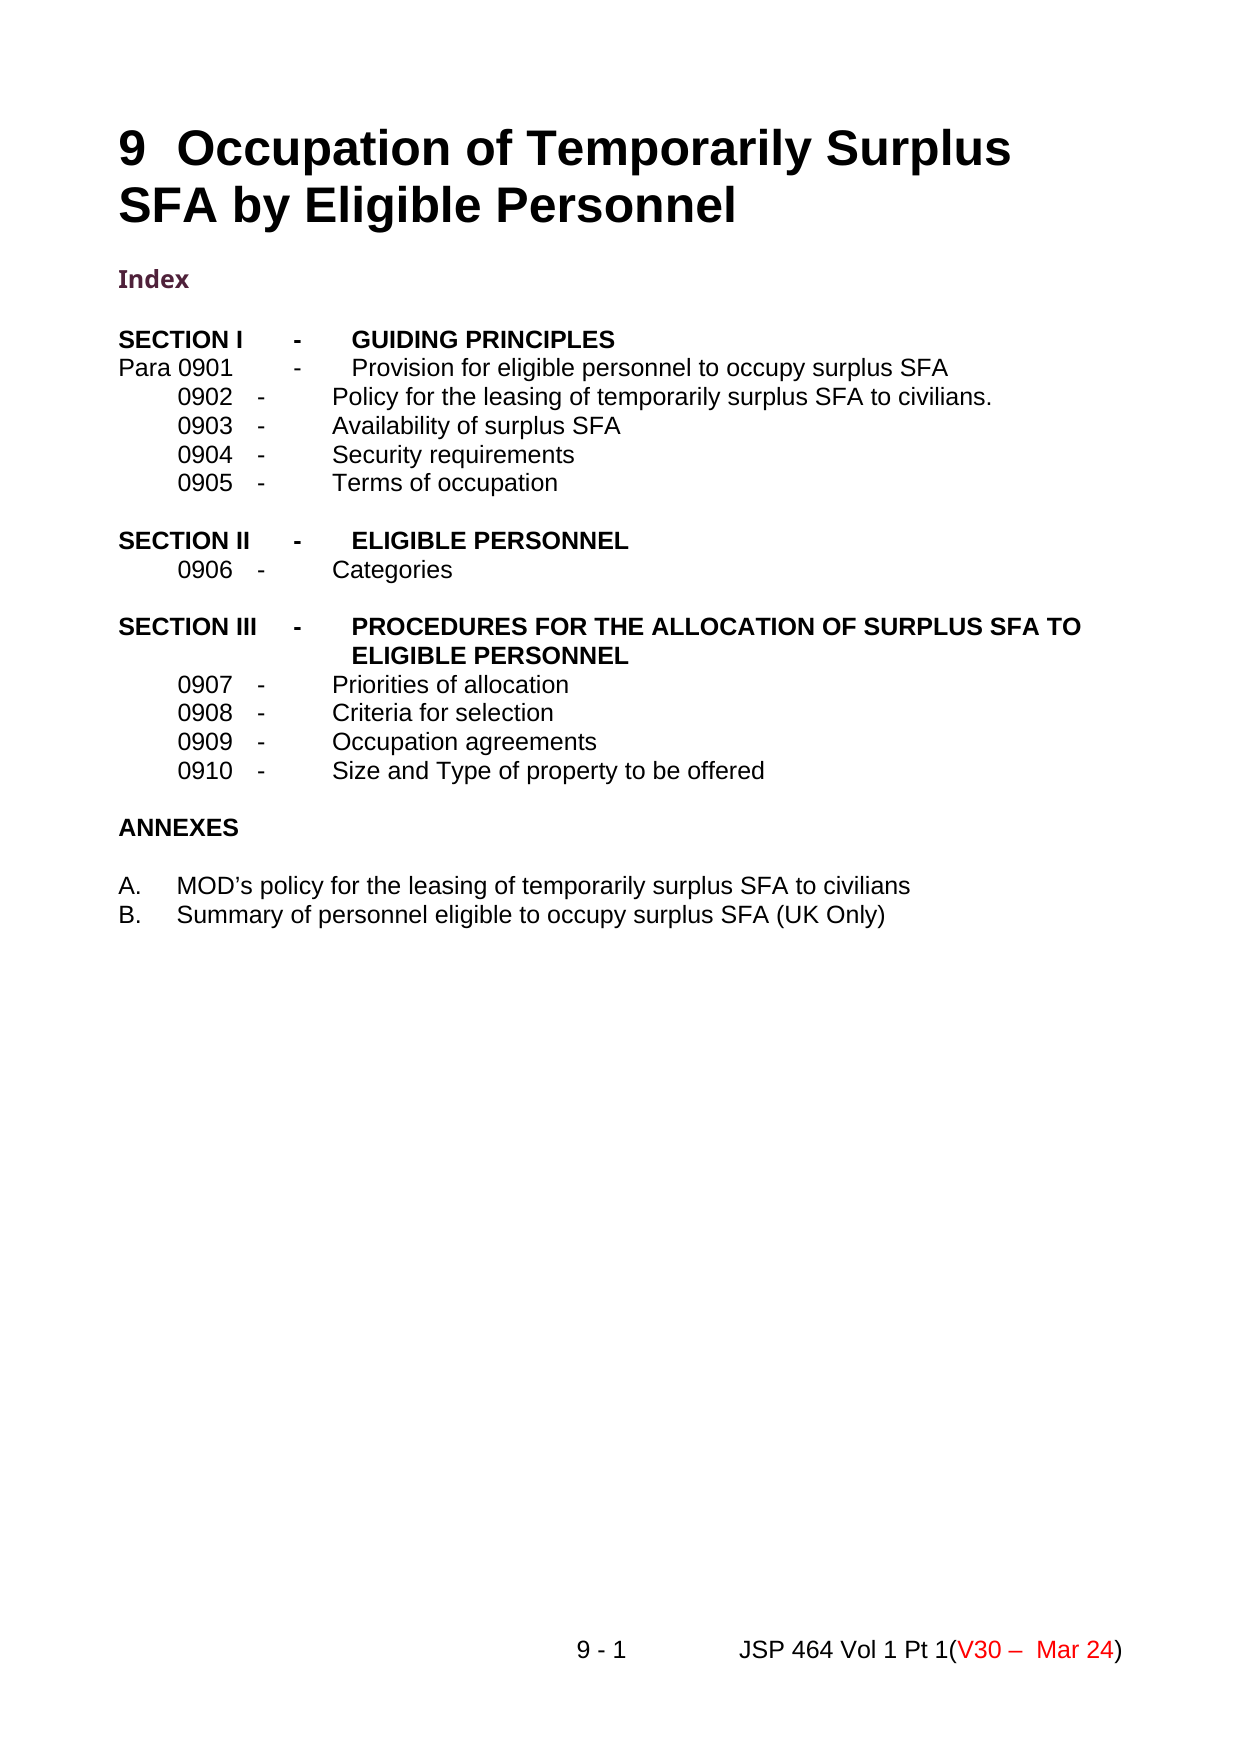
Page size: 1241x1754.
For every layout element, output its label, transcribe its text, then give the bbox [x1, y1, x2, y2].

list - Availability of surplus SFA [177, 411, 1122, 440]
text SECTION I - GUIDING PRINCIPLES [118, 325, 1122, 353]
list - Priorities of allocation [177, 670, 1122, 698]
text ANNEXES [118, 813, 1122, 842]
list - Categories [177, 555, 1122, 583]
list - Security requirements [177, 440, 1122, 468]
list - Policy for the leasing of temporarily surplus SFA to civilians. [177, 382, 1122, 411]
text 9 Occupation of Temporarily Surplus SFA by Eligible Personnel [118, 118, 1122, 233]
list - Criteria for selection [177, 698, 1122, 727]
list - Occupation agreements [177, 727, 1122, 756]
text Index [118, 262, 1122, 296]
text ELIGIBLE PERSONNEL [118, 641, 1122, 670]
text SECTION III - PROCEDURES FOR THE ALLOCATION OF SURPLUS SFA TO [118, 612, 1122, 641]
text SECTION II - ELIGIBLE PERSONNEL [118, 526, 1122, 555]
text B. Summary of personnel eligible to occupy surplus SFA (UK Only) [118, 900, 1122, 928]
list - Size and Type of property to be offered [177, 756, 1122, 785]
text Para 0901 - Provision for eligible personnel to occupy surplus SFA [118, 353, 1122, 382]
list - Terms of occupation [177, 468, 1122, 497]
text A. MOD’s policy for the leasing of temporarily surplus SFA to civilians [118, 871, 1122, 900]
